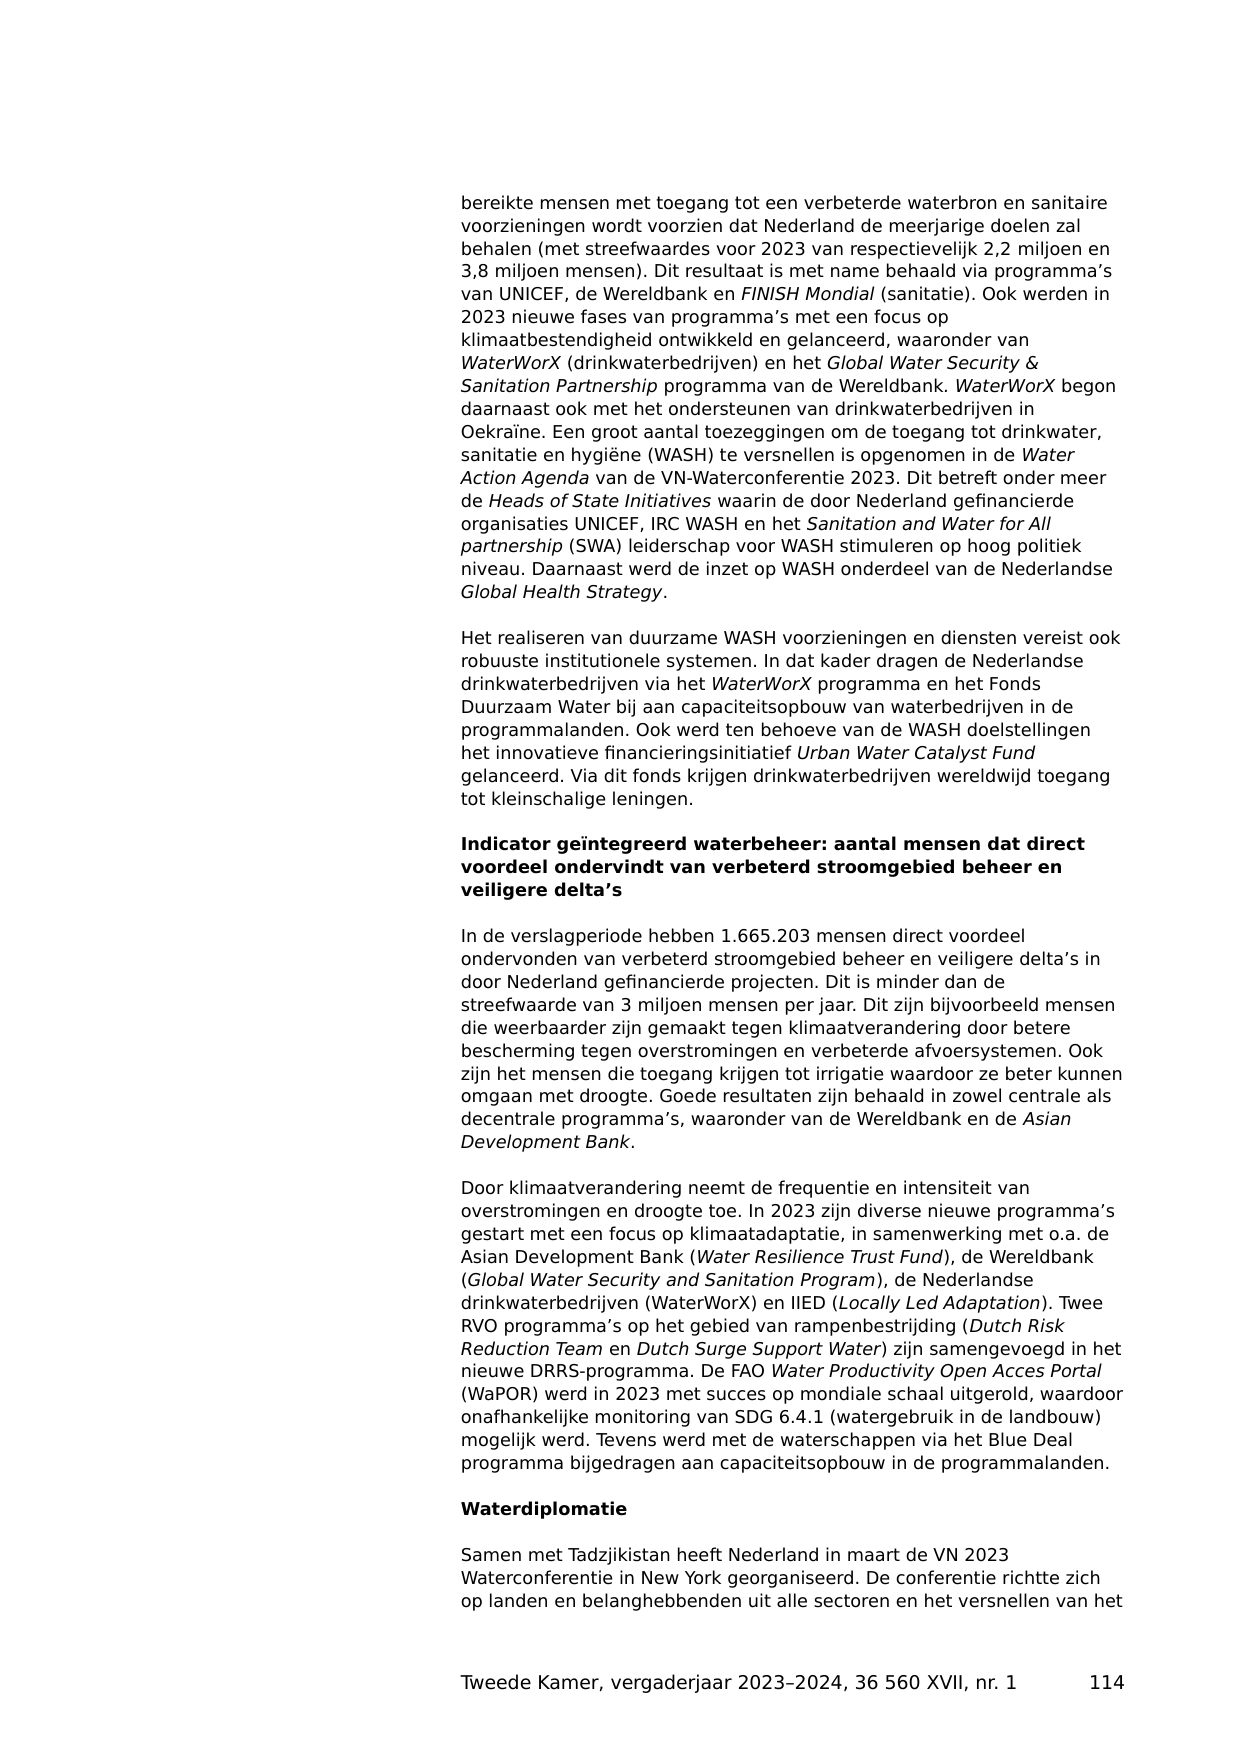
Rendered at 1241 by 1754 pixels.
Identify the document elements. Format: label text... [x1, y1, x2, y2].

text Het realiseren van duurzame WASH voorzieningen en diensten vereist ook robuuste institutionele systemen. In dat kader dragen de Nederlandse drinkwaterbedrijven via het WaterWorX programma en het Fonds Duurzaam Water bij aan capaciteitsopbouw van waterbedrijven in de programmalanden. Ook werd ten behoeve van de WASH doelstellingen het innovatieve financieringsinitiatief Urban Water Catalyst Fund gelanceerd. Via dit fonds krijgen drinkwaterbedrijven wereldwijd toegang tot kleinschalige leningen. [461, 626, 1125, 809]
text bereikte mensen met toegang tot een verbeterde waterbron en sanitaire voorzieningen wordt voorzien dat Nederland de meerjarige doelen zal behalen (met streefwaardes voor 2023 van respectievelijk 2,2 miljoen en 3,8 miljoen mensen). Dit resultaat is met name behaald via programma’s van UNICEF, de Wereldbank en FINISH Mondial (sanitatie). Ook werden in 2023 nieuwe fases van programma’s met een focus op klimaatbestendigheid ontwikkeld en gelanceerd, waaronder van WaterWorX (drinkwaterbedrijven) en het Global Water Security & Sanitation Partnership programma van de Wereldbank. WaterWorX begon daarnaast ook met het ondersteunen van drinkwaterbedrijven in Oekraïne. Een groot aantal toezeggingen om de toegang tot drinkwater, sanitatie en hygiëne (WASH) te versnellen is opgenomen in de Water Action Agenda van de VN-Waterconferentie 2023. Dit betreft onder meer de Heads of State Initiatives waarin de door Nederland gefinancierde organisaties UNICEF, IRC WASH en het Sanitation and Water for All partnership (SWA) leiderschap voor WASH stimuleren op hoog politiek niveau. Daarnaast werd de inzet op WASH onderdeel van de Nederlandse Global Health Strategy. [461, 191, 1125, 603]
text Waterdiplomatie [461, 1497, 1125, 1520]
text Door klimaatverandering neemt de frequentie en intensiteit van overstromingen en droogte toe. In 2023 zijn diverse nieuwe programma’s gestart met een focus op klimaatadaptatie, in samenwerking met o.a. de Asian Development Bank (Water Resilience Trust Fund), de Wereldbank (Global Water Security and Sanitation Program), de Nederlandse drinkwaterbedrijven (WaterWorX) en IIED (Locally Led Adaptation). Twee RVO programma’s op het gebied van rampenbestrijding (Dutch Risk Reduction Team en Dutch Surge Support Water) zijn samengevoegd in het nieuwe DRRS-programma. De FAO Water Productivity Open Acces Portal (WaPOR) werd in 2023 met succes op mondiale schaal uitgerold, waardoor onafhankelijke monitoring van SDG 6.4.1 (watergebruik in de landbouw) mogelijk werd. Tevens werd met de waterschappen via het Blue Deal programma bijgedragen aan capaciteitsopbouw in de programmalanden. [461, 1176, 1125, 1474]
text Indicator geïntegreerd waterbeheer: aantal mensen dat direct voordeel ondervindt van verbeterd stroomgebied beheer en veiligere delta’s [461, 832, 1125, 901]
text In de verslagperiode hebben 1.665.203 mensen direct voordeel ondervonden van verbeterd stroomgebied beheer en veiligere delta’s in door Nederland gefinancierde projecten. Dit is minder dan de streefwaarde van 3 miljoen mensen per jaar. Dit zijn bijvoorbeeld mensen die weerbaarder zijn gemaakt tegen klimaatverandering door betere bescherming tegen overstromingen en verbeterde afvoersystemen. Ook zijn het mensen die toegang krijgen tot irrigatie waardoor ze beter kunnen omgaan met droogte. Goede resultaten zijn behaald in zowel centrale als decentrale programma’s, waaronder van de Wereldbank en de Asian Development Bank. [461, 924, 1125, 1153]
text Samen met Tadzjikistan heeft Nederland in maart de VN 2023 Waterconferentie in New York georganiseerd. De conferentie richtte zich op landen en belanghebbenden uit alle sectoren en het versnellen van het [461, 1543, 1125, 1612]
